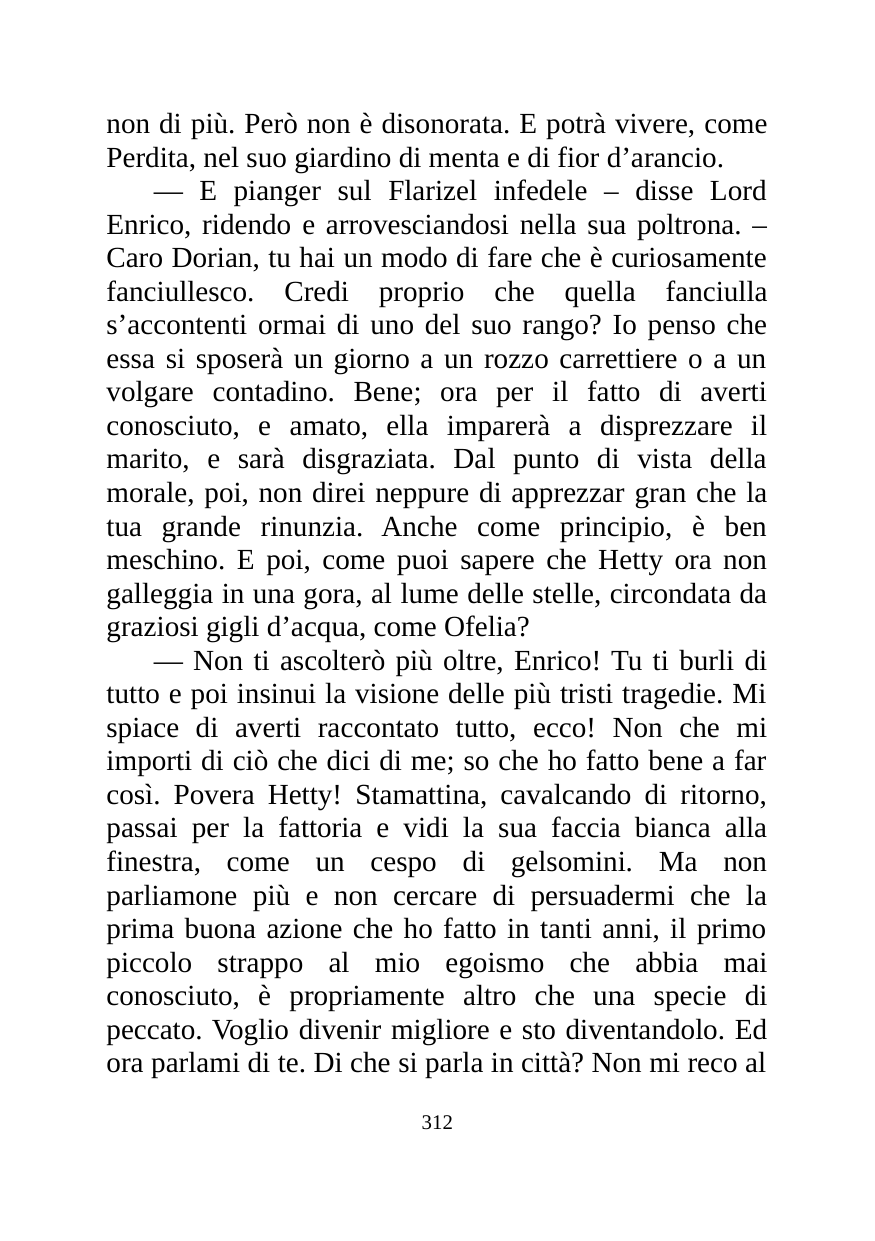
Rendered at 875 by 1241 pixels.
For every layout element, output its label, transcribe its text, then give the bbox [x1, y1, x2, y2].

text non di più. Però non è disonorata. E potrà vivere, come Perdita, nel suo giardino di menta e di fior d’arancio. [106, 106, 768, 173]
text — E pianger sul Flarizel infedele – disse Lord Enrico, ridendo e arrovesciandosi nella sua poltrona. – Caro Dorian, tu hai un modo di fare che è curiosamente fanciullesco. Credi proprio che quella fanciulla s’accontenti ormai di uno del suo rango? Io penso che essa si sposerà un giorno a un rozzo carrettiere o a un volgare contadino. Bene; ora per il fatto di averti conosciuto, e amato, ella imparerà a disprezzare il marito, e sarà disgraziata. Dal punto di vista della morale, poi, non direi neppure di apprezzar gran che la tua grande rinunzia. Anche come principio, è ben meschino. E poi, come puoi sapere che Hetty ora non galleggia in una gora, al lume delle stelle, circondata da graziosi gigli d’acqua, come Ofelia? [106, 173, 768, 643]
text — Non ti ascolterò più oltre, Enrico! Tu ti burli di tutto e poi insinui la visione delle più tristi tragedie. Mi spiace di averti raccontato tutto, ecco! Non che mi importi di ciò che dici di me; so che ho fatto bene a far così. Povera Hetty! Stamattina, cavalcando di ritorno, passai per la fattoria e vidi la sua faccia bianca alla finestra, come un cespo di gelsomini. Ma non parliamone più e non cercare di persuadermi che la prima buona azione che ho fatto in tanti anni, il primo piccolo strappo al mio egoismo che abbia mai conosciuto, è propriamente altro che una specie di peccato. Voglio divenir migliore e sto diventandolo. Ed ora parlami di te. Di che si parla in città? Non mi reco al [106, 643, 768, 1079]
